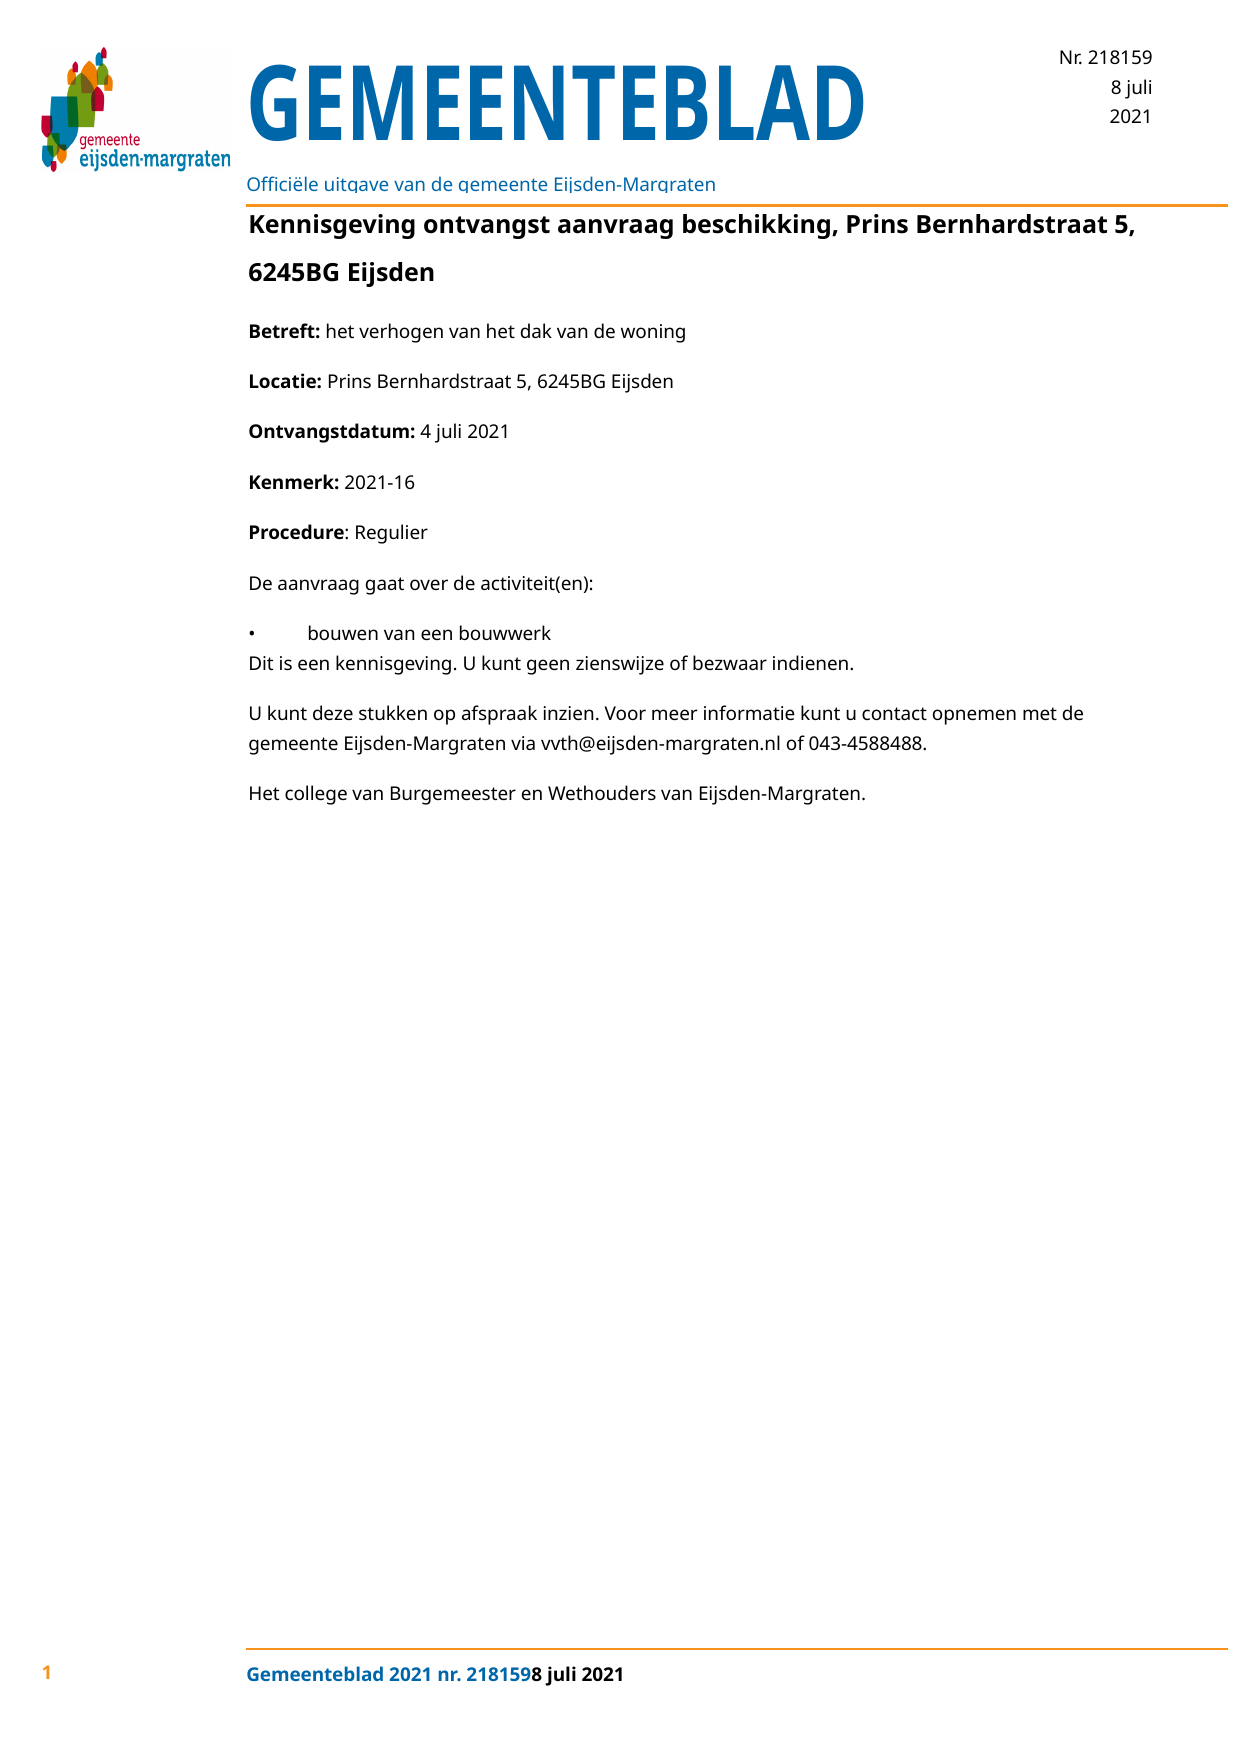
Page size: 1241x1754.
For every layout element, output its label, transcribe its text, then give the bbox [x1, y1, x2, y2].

text U kunt deze stukken op afspraak inzien. Voor meer informatie kunt u contact opnemen met de gemeente Eijsden-Margraten via vvth@eijsden-margraten.nl of 043-4588488. [248, 700, 1152, 756]
text Het college van Burgemeester en Wethouders van Eijsden-Margraten. [248, 780, 1152, 806]
picture [41, 47, 231, 172]
text Kennisgeving ontvangst aanvraag beschikking, Prins Bernhardstraat 5, 6245BG Eijsden [248, 207, 1152, 288]
text De aanvraag gaat over de activiteit(en): [248, 570, 1152, 596]
text Kenmerk: 2021-16 [248, 469, 1152, 495]
text Ontvangstdatum: 4 juli 2021 [248, 419, 1152, 444]
text Dit is een kennisgeving. U kunt geen zienswijze of bezwaar indienen. [248, 650, 1152, 676]
list bouwen van een bouwwerk [248, 620, 1152, 646]
text Betreft: het verhogen van het dak van de woning [248, 318, 1152, 344]
text Locatie: Prins Bernhardstraat 5, 6245BG Eijsden [248, 368, 1152, 394]
text Procedure: Regulier [248, 519, 1152, 545]
